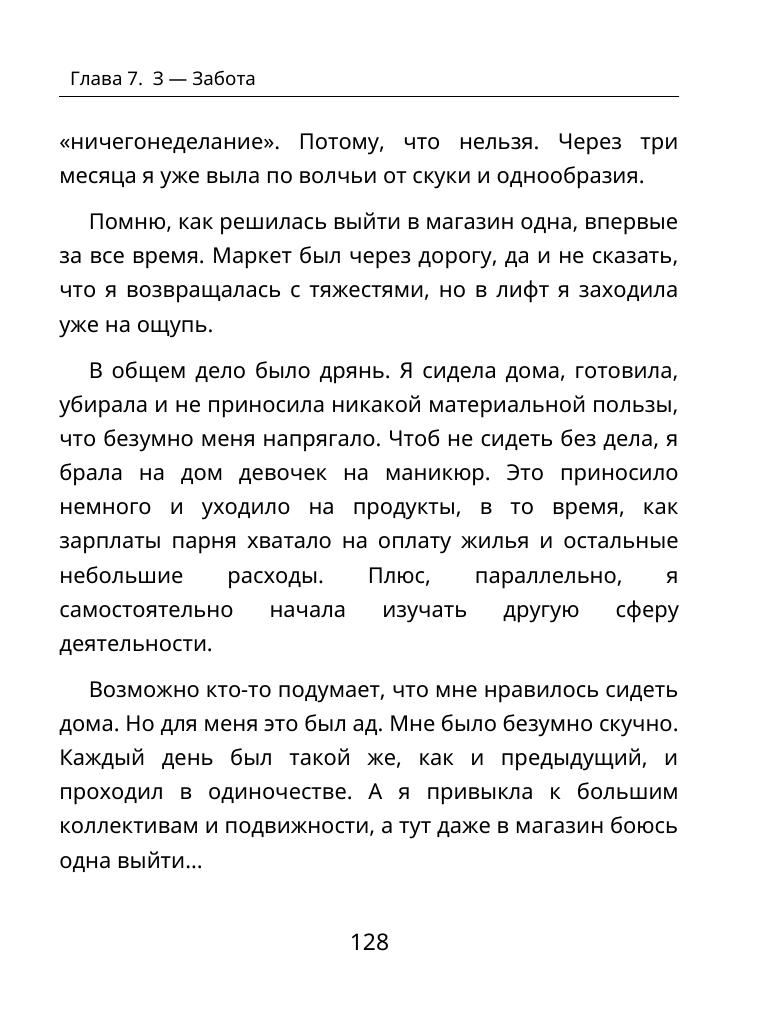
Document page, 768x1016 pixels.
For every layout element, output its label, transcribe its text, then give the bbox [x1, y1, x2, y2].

text Помню, как решилась выйти в магазин одна, впервые за все время. Маркет был через дорогу, да и не сказать, что я возвращалась с тяжестями, но в лифт я заходила уже на ощупь. [59, 206, 679, 338]
text Возможно кто-то подумает, что мне нравилось сидеть дома. Но для меня это был ад. Мне было безумно скучно. Каждый день был такой же, как и предыдущий, и проходил в одиночестве. А я привыкла к большим коллективам и подвижности, а тут даже в магазин боюсь одна выйти... [59, 674, 679, 874]
text В общем дело было дрянь. Я сидела дома, готовила, убирала и не приносила никакой материальной пользы, что безумно меня напрягало. Чтоб не сидеть без дела, я брала на дом девочек на маникюр. Это приносило немного и уходило на продукты, в то время, как зарплаты парня хватало на оплату жилья и остальные небольшие расходы. Плюс, параллельно, я самостоятельно начала изучать другую сферу деятельности. [59, 354, 679, 658]
text «ничегонеделание». Потому, что нельзя. Через три месяца я уже выла по волчьи от скуки и однообразия. [59, 126, 679, 190]
